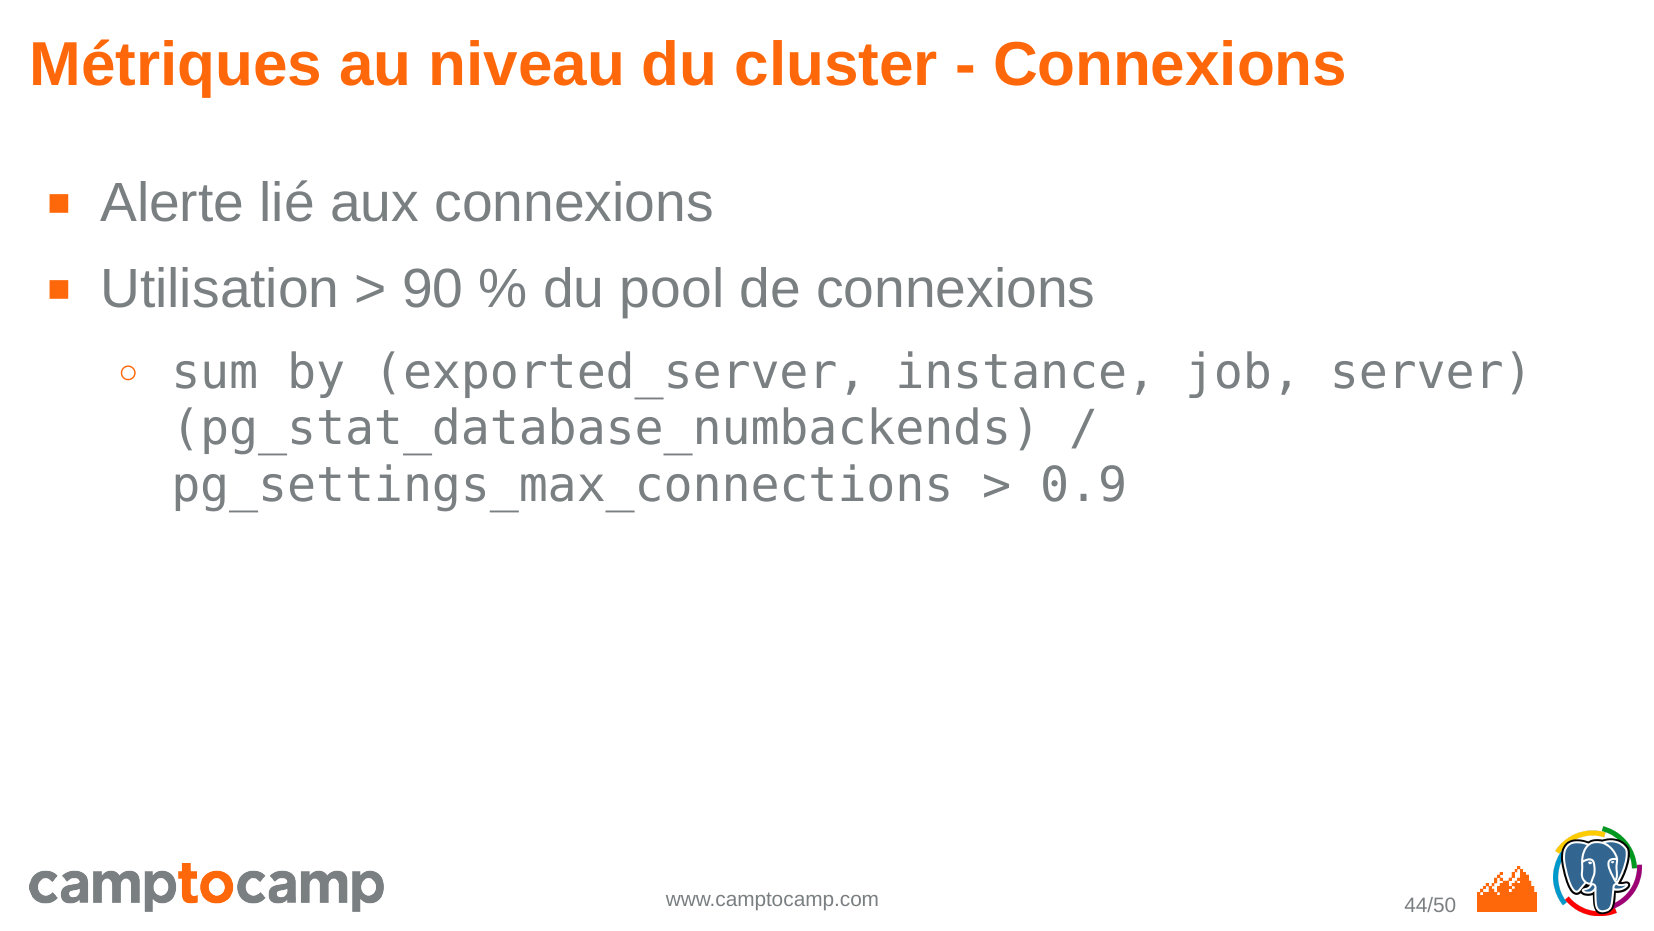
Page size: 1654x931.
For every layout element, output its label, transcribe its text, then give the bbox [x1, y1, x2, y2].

title Métriques au niveau du cluster - Connexions [29, 29, 1625, 156]
picture [29, 863, 384, 912]
picture [1477, 866, 1537, 912]
picture [1553, 826, 1642, 916]
list Alerte lié aux connexions Utilisation > 90 % du pool de connexions sum by (exported_server, instance, job, server) (pg_stat_database_numbackends) / pg_settings_max_connections > 0.9 [29, 171, 1625, 827]
